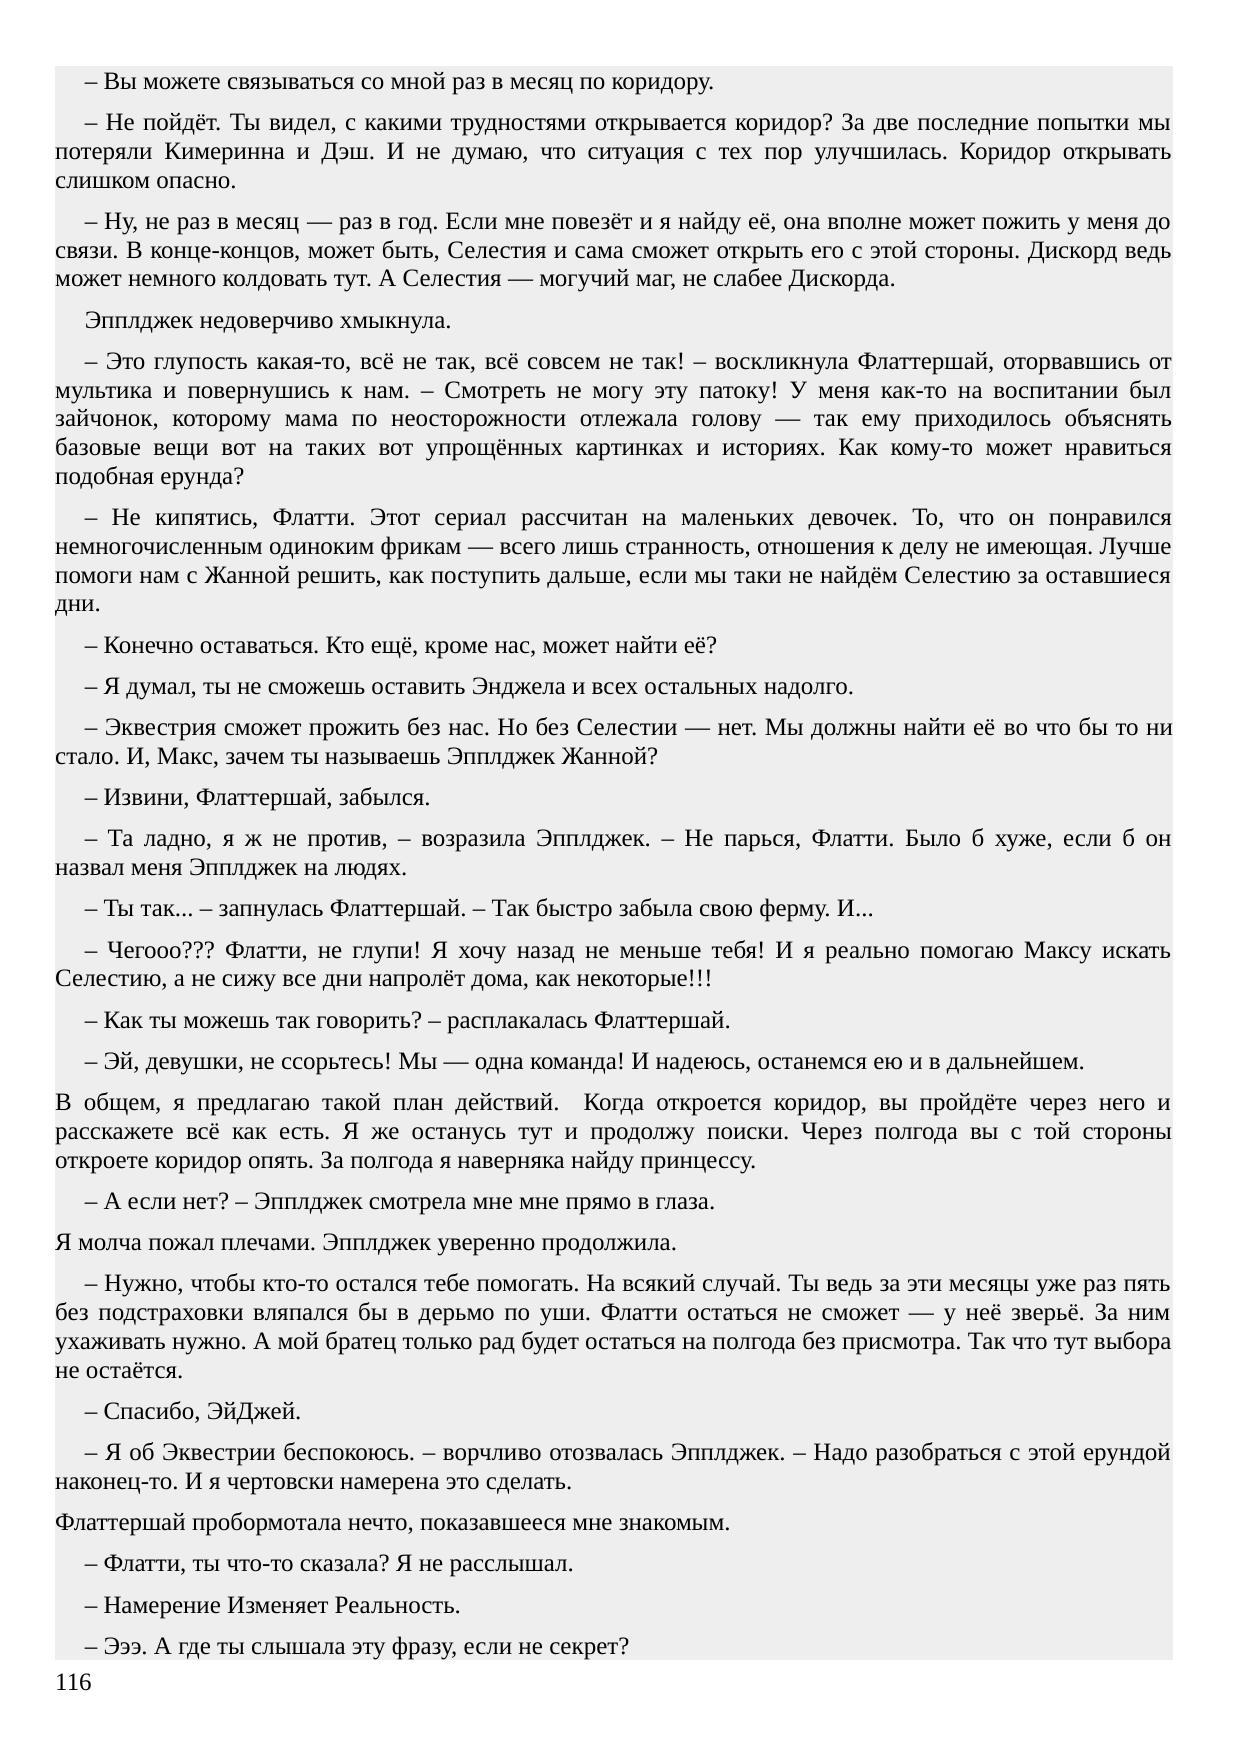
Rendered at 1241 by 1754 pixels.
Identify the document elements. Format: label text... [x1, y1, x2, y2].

text – Нужно, чтобы кто-то остался тебе помогать. На всякий случай. Ты ведь за эти месяцы уже раз пять без подстраховки вляпался бы в дерьмо по уши. Флатти остаться не сможет — у неё зверьё. За ним ухаживать нужно. А мой братец только рад будет остаться на полгода без присмотра. Так что тут выбора не остаётся. [55, 1268, 1173, 1383]
text – Я думал, ты не сможешь оставить Энджела и всех остальных надолго. [55, 671, 1173, 700]
text – Эээ. А где ты слышала эту фразу, если не секрет? [55, 1631, 1173, 1660]
text – Не пойдёт. Ты видел, с какими трудностями открывается коридор? За две последние попытки мы потеряли Кимеринна и Дэш. И не думаю, что ситуация с тех пор улучшилась. Коридор открывать слишком опасно. [55, 107, 1173, 193]
text – Я об Эквестрии беспокоюсь. – ворчливо отозвалась Эпплджек. – Надо разобраться с этой ерундой наконец-то. И я чертовски намерена это сделать. [55, 1437, 1173, 1495]
text – Намерение Изменяет Реальность. [55, 1590, 1173, 1618]
text – А если нет? – Эпплджек смотрела мне мне прямо в глаза. [55, 1186, 1173, 1215]
text – Извини, Флаттершай, забылся. [55, 782, 1173, 811]
text – Спасибо, ЭйДжей. [55, 1396, 1173, 1425]
text – Ну, не раз в месяц — раз в год. Если мне повезёт и я найду её, она вполне может пожить у меня до связи. В конце-концов, может быть, Селестия и сама сможет открыть его с этой стороны. Дискорд ведь может немного колдовать тут. А Селестия — могучий маг, не слабее Дискорда. [55, 206, 1173, 292]
text – Ты так... – запнулась Флаттершай. – Так быстро забыла свою ферму. И... [55, 893, 1173, 922]
text – Вы можете связываться со мной раз в месяц по коридору. [55, 66, 1173, 95]
text – Конечно оставаться. Кто ещё, кроме нас, может найти её? [55, 630, 1173, 658]
text – Это глупость какая-то, всё не так, всё совсем не так! – воскликнула Флаттершай, оторвавшись от мультика и повернушись к нам. – Смотреть не могу эту патоку! У меня как-то на воспитании был зайчонок, которому мама по неосторожности отлежала голову — так ему приходилось объяснять базовые вещи вот на таких вот упрощённых картинках и историях. Как кому-то может нравиться подобная ерунда? [55, 346, 1173, 490]
text – Чегооо??? Флатти, не глупи! Я хочу назад не меньше тебя! И я реально помогаю Максу искать Селестию, а не сижу все дни напролёт дома, как некоторые!!! [55, 935, 1173, 992]
text – Флатти, ты что-то сказала? Я не расслышал. [55, 1548, 1173, 1577]
text – Не кипятись, Флатти. Этот сериал рассчитан на маленьких девочек. То, что он понравился немногочисленным одиноким фрикам — всего лишь странность, отношения к делу не имеющая. Лучше помоги нам с Жанной решить, как поступить дальше, если мы таки не найдём Селестию за оставшиеся дни. [55, 502, 1173, 617]
text – Эквестрия сможет прожить без нас. Но без Селестии — нет. Мы должны найти её во что бы то ни стало. И, Макс, зачем ты называешь Эпплджек Жанной? [55, 712, 1173, 770]
text – Как ты можешь так говорить? – расплакалась Флаттершай. [55, 1005, 1173, 1033]
text – Та ладно, я ж не против, – возразила Эпплджек. – Не парься, Флатти. Было б хуже, если б он назвал меня Эпплджек на людях. [55, 823, 1173, 881]
text – Эй, девушки, не ссорьтесь! Мы — одна команда! И надеюсь, останемся ею и в дальнейшем. [55, 1046, 1173, 1075]
list Флаттершай пробормотала нечто, показавшееся мне знакомым. [55, 1507, 1173, 1536]
list Я молча пожал плечами. Эпплджек уверенно продолжила. [55, 1227, 1173, 1256]
list В общем, я предлагаю такой план действий. Когда откроется коридор, вы пройдёте через него и расскажете всё как есть. Я же останусь тут и продолжу поиски. Через полгода вы с той стороны откроете коридор опять. За полгода я наверняка найду принцессу. [55, 1087, 1173, 1173]
text Эпплджек недоверчиво хмыкнула. [55, 305, 1173, 333]
